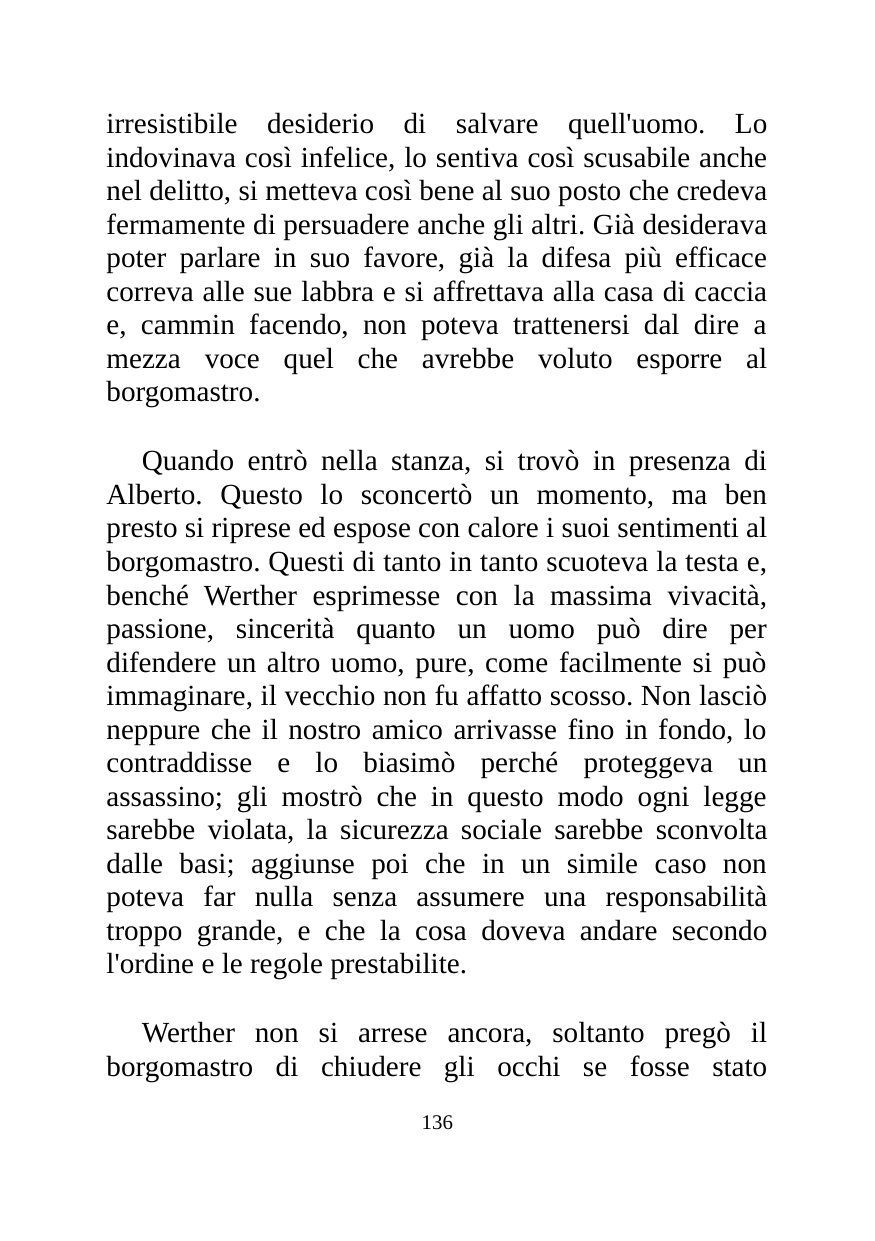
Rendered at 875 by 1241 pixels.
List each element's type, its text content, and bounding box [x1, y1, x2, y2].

text irresistibile desiderio di salvare quell'uomo. Lo indovinava così infelice, lo sentiva così scusabile anche nel delitto, si metteva così bene al suo posto che credeva fermamente di persuadere anche gli altri. Già desiderava poter parlare in suo favore, già la difesa più efficace correva alle sue labbra e si affrettava alla casa di caccia e, cammin facendo, non poteva trattenersi dal dire a mezza voce quel che avrebbe voluto esporre al borgomastro. [106, 106, 768, 408]
text Werther non si arrese ancora, soltanto pregò il borgomastro di chiudere gli occhi se fosse stato [106, 1016, 768, 1083]
text Quando entrò nella stanza, si trovò in presenza di Alberto. Questo lo sconcertò un momento, ma ben presto si riprese ed espose con calore i suoi sentimenti al borgomastro. Questi di tanto in tanto scuoteva la testa e, benché Werther esprimesse con la massima vivacità, passione, sincerità quanto un uomo può dire per difendere un altro uomo, pure, come facilmente si può immaginare, il vecchio non fu affatto scosso. Non lasciò neppure che il nostro amico arrivasse fino in fondo, lo contraddisse e lo biasimò perché proteggeva un assassino; gli mostrò che in questo modo ogni legge sarebbe violata, la sicurezza sociale sarebbe sconvolta dalle basi; aggiunse poi che in un simile caso non poteva far nulla senza assumere una responsabilità troppo grande, e che la cosa doveva andare secondo l'ordine e le regole prestabilite. [106, 443, 768, 980]
